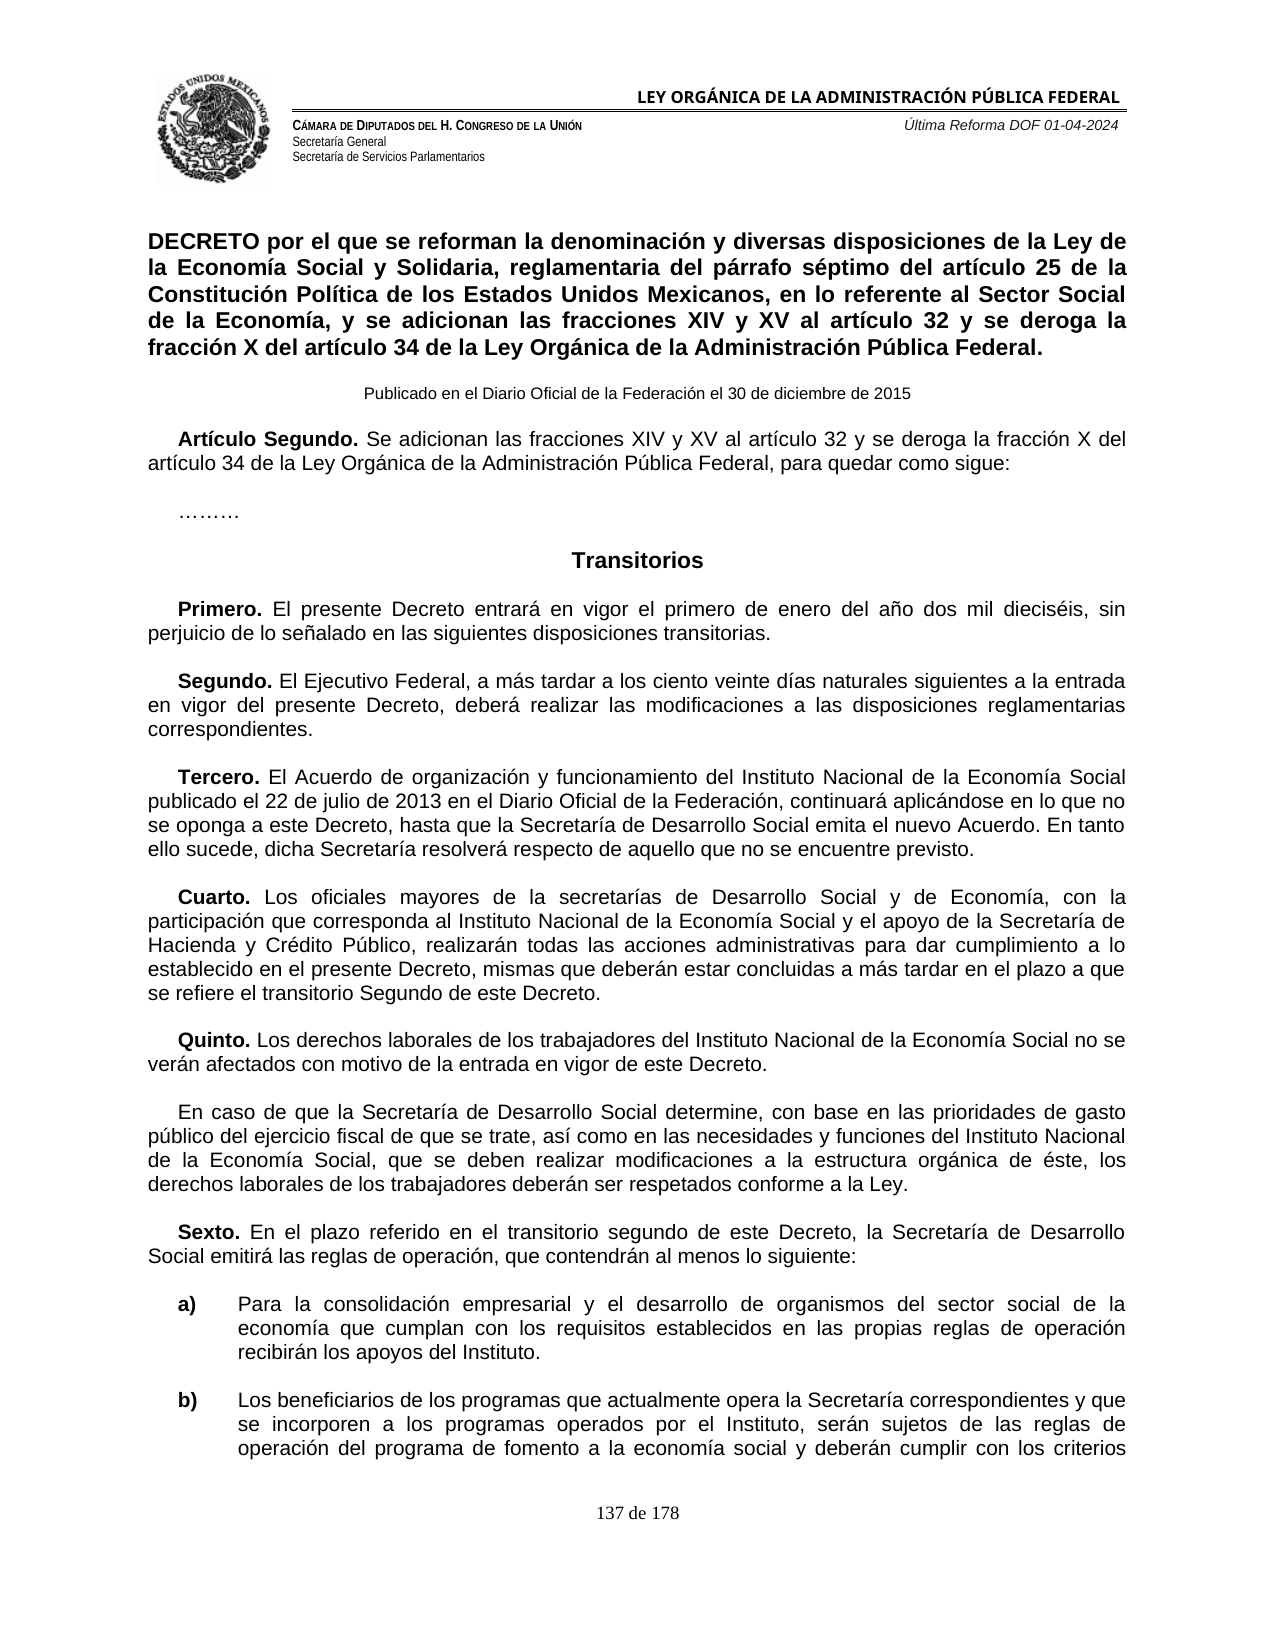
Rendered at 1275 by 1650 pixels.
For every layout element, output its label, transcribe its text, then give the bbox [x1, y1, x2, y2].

text Cuarto. Los oficiales mayores de la secretarías de Desarrollo Social y de Economía, con la participación que corresponda al Instituto Nacional de la Economía Social y el apoyo de la Secretaría de Hacienda y Crédito Público, realizarán todas las acciones administrativas para dar cumplimiento a lo establecido en el presente Decreto, mismas que deberán estar concluidas a más tardar en el plazo a que se refiere el transitorio Segundo de este Decreto. [148, 884, 1127, 1004]
text Sexto. En el plazo referido en el transitorio segundo de este Decreto, la Secretaría de Desarrollo Social emitirá las reglas de operación, que contendrán al menos lo siguiente: [148, 1220, 1127, 1268]
text DECRETO por el que se reforman la denominación y diversas disposiciones de la Ley de la Economía Social y Solidaria, reglamentaria del párrafo séptimo del artículo 25 de la Constitución Política de los Estados Unidos Mexicanos, en lo referente al Sector Social de la Economía, y se adicionan las fracciones XIV y XV al artículo 32 y se deroga la fracción X del artículo 34 de la Ley Orgánica de la Administración Pública Federal. [148, 228, 1127, 360]
text Segundo. El Ejecutivo Federal, a más tardar a los ciento veinte días naturales siguientes a la entrada en vigor del presente Decreto, deberá realizar las modificaciones a las disposiciones reglamentarias correspondientes. [148, 669, 1127, 741]
text En caso de que la Secretaría de Desarrollo Social determine, con base en las prioridades de gasto público del ejercicio fiscal de que se trate, así como en las necesidades y funciones del Instituto Nacional de la Economía Social, que se deben realizar modificaciones a la estructura orgánica de éste, los derechos laborales de los trabajadores deberán ser respetados conforme a la Ley. [148, 1100, 1127, 1196]
text Quinto. Los derechos laborales de los trabajadores del Instituto Nacional de la Economía Social no se verán afectados con motivo de la entrada en vigor de este Decreto. [148, 1028, 1127, 1076]
text a) Para la consolidación empresarial y el desarrollo de organismos del sector social de la economía que cumplan con los requisitos establecidos en las propias reglas de operación recibirán los apoyos del Instituto. [178, 1292, 1127, 1364]
text Artículo Segundo. Se adicionan las fracciones XIV y XV al artículo 32 y se deroga la fracción X del artículo 34 de la Ley Orgánica de la Administración Pública Federal, para quedar como sigue: [148, 427, 1127, 475]
text Publicado en el Diario Oficial de la Federación el 30 de diciembre de 2015 [148, 384, 1127, 403]
text ……… [148, 499, 1127, 523]
text Transitorios [148, 547, 1127, 573]
text Primero. El presente Decreto entrará en vigor el primero de enero del año dos mil dieciséis, sin perjuicio de lo señalado en las siguientes disposiciones transitorias. [148, 597, 1127, 645]
text b) Los beneficiarios de los programas que actualmente opera la Secretaría correspondientes y que se incorporen a los programas operados por el Instituto, serán sujetos de las reglas de operación del programa de fomento a la economía social y deberán cumplir con los criterios [178, 1388, 1127, 1459]
text Tercero. El Acuerdo de organización y funcionamiento del Instituto Nacional de la Economía Social publicado el 22 de julio de 2013 en el Diario Oficial de la Federación, continuará aplicándose en lo que no se oponga a este Decreto, hasta que la Secretaría de Desarrollo Social emita el nuevo Acuerdo. En tanto ello sucede, dicha Secretaría resolverá respecto de aquello que no se encuentre previsto. [148, 765, 1127, 861]
